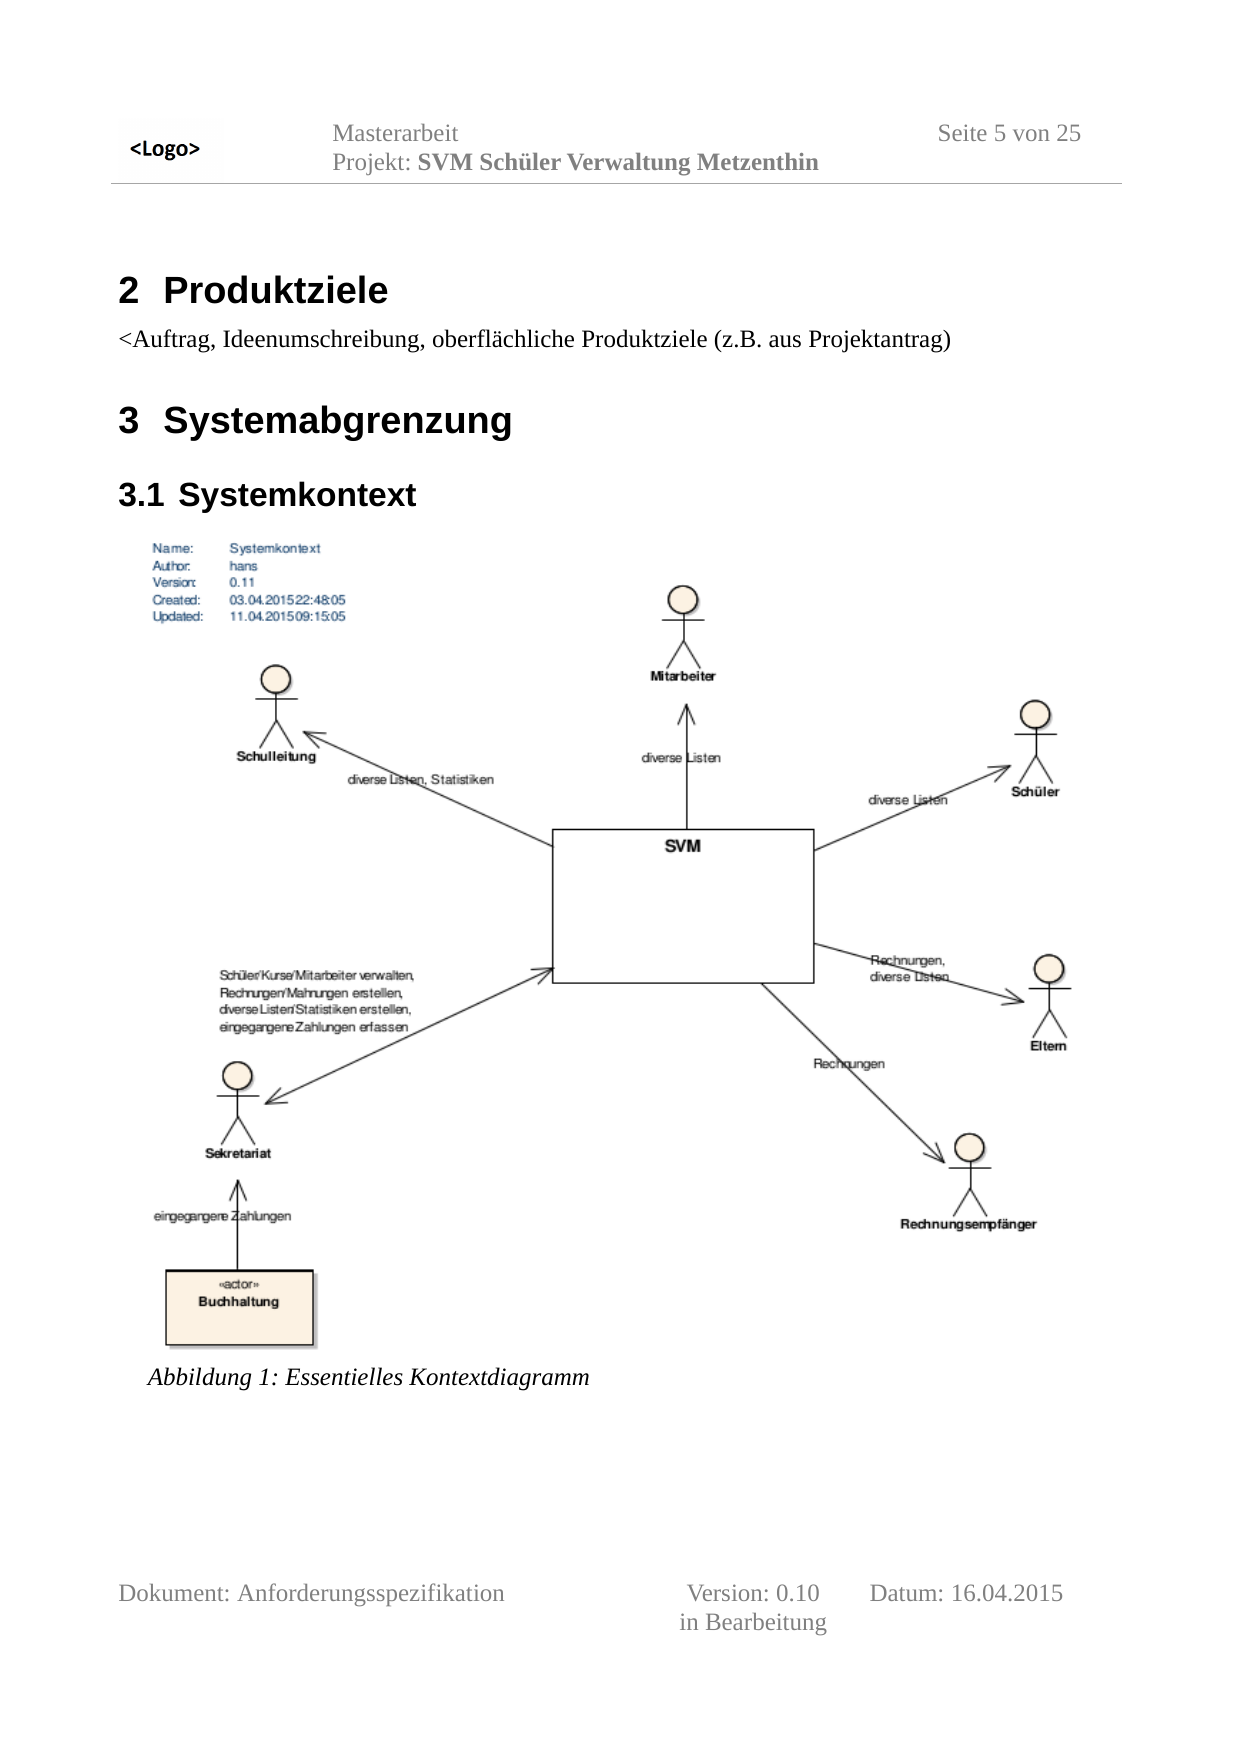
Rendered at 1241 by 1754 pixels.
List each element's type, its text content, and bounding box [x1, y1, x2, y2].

picture [147, 538, 1093, 1362]
subtitle Systemkontext [118, 475, 1122, 513]
subtitle Systemabgrenzung [118, 398, 1122, 441]
subtitle Produktziele [118, 267, 1122, 311]
picture [118, 118, 224, 183]
text <Auftrag, Ideenumschreibung, oberflächliche Produktziele (z.B. aus Projektantrag) [118, 324, 1122, 352]
text Abbildung 1: Essentielles Kontextdiagramm [148, 1362, 1093, 1391]
